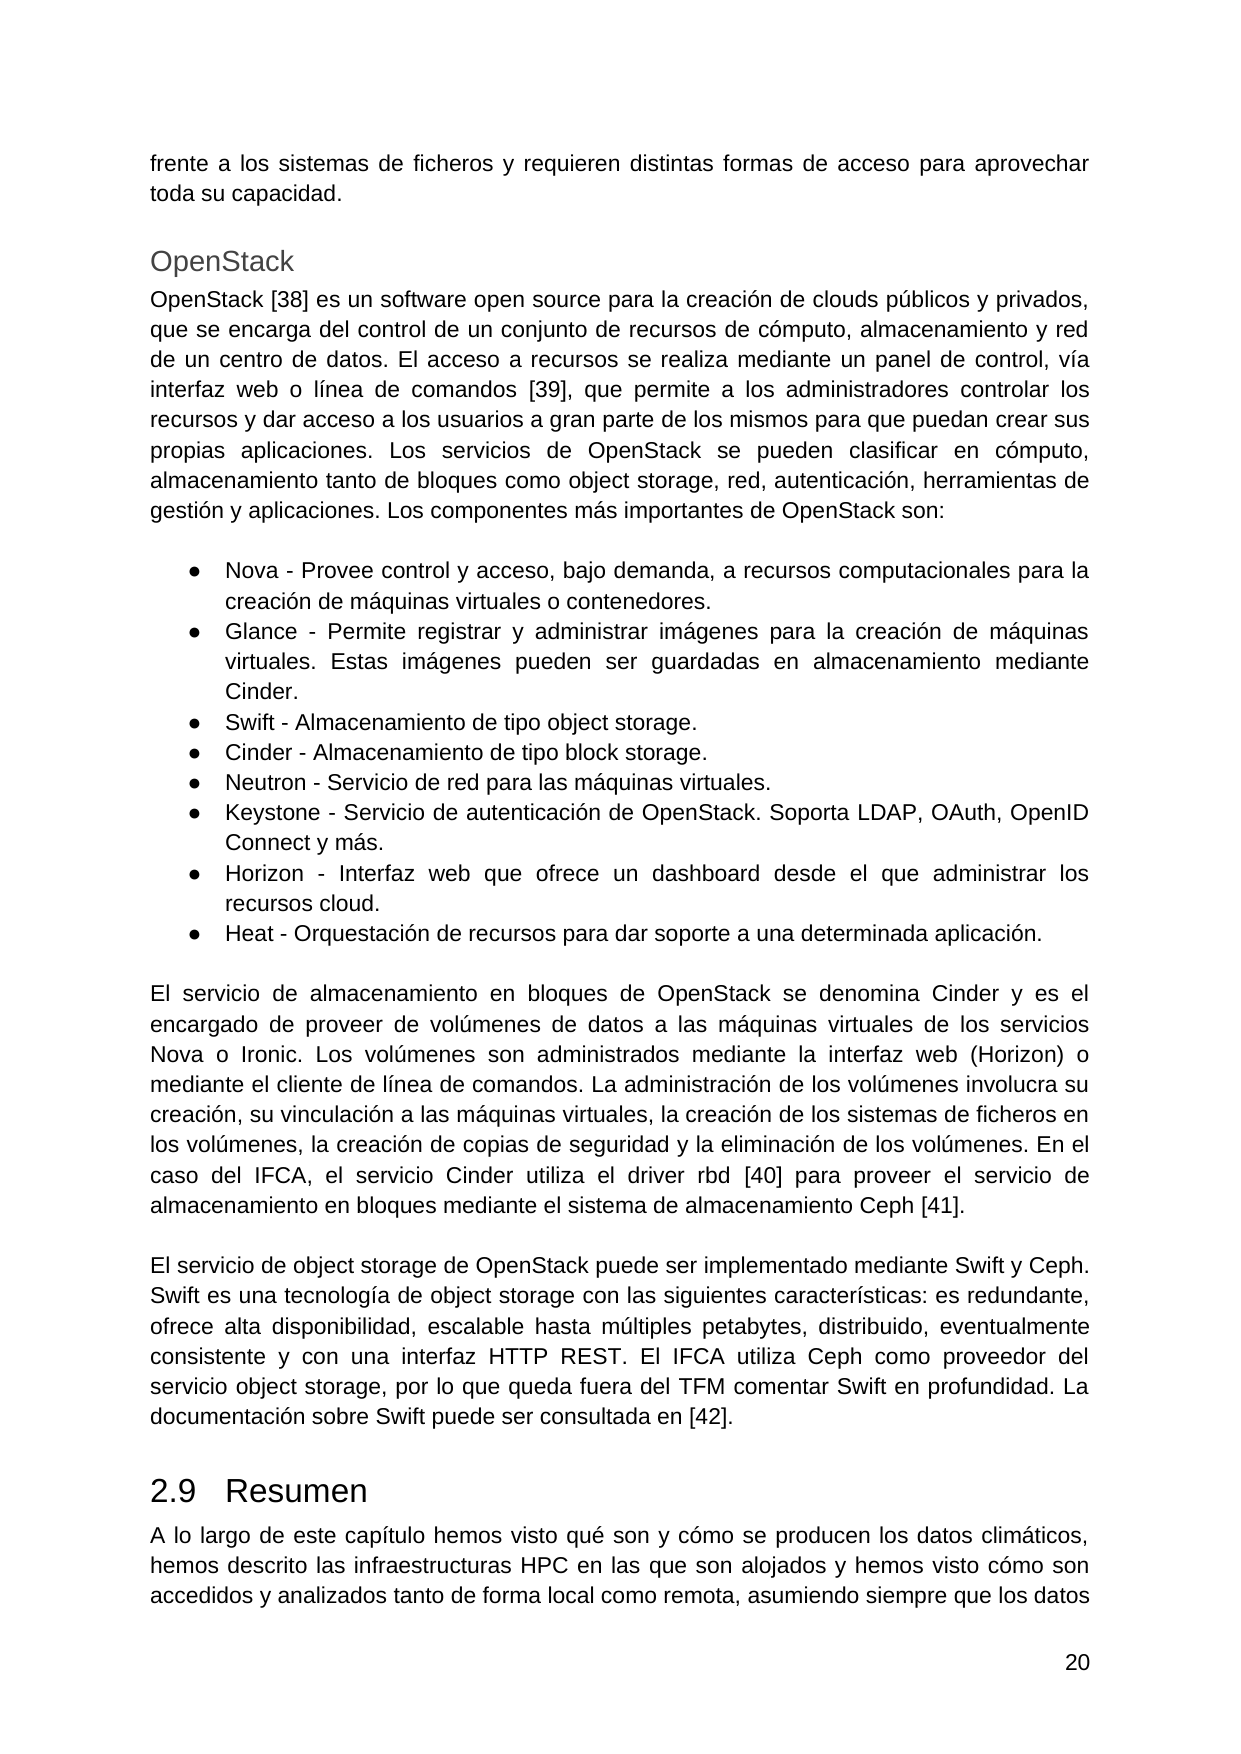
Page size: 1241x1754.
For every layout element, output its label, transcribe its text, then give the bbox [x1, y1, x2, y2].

list Glance - Permite registrar y administrar imágenes para la creación de máquinas virtuales. Estas imágenes pueden ser guardadas en almacenamiento mediante Cinder. [187, 618, 1090, 705]
list Cinder - Almacenamiento de tipo block storage. [187, 739, 1090, 765]
list Heat - Orquestación de recursos para dar soporte a una determinada aplicación. [187, 920, 1090, 946]
list Neutron - Servicio de red para las máquinas virtuales. [187, 769, 1090, 795]
text El servicio de object storage de OpenStack puede ser implementado mediante Swift y Ceph. Swift es una tecnología de object storage con las siguientes características: es redundante, ofrece alta disponibilidad, escalable hasta múltiples petabytes, distribuido, eventualmente consistente y con una interfaz HTTP REST. El IFCA utiliza Ceph como proveedor del servicio object storage, por lo que queda fuera del TFM comentar Swift en profundidad. La documentación sobre Swift puede ser consultada en [42]. [150, 1252, 1090, 1430]
list Horizon - Interfaz web que ofrece un dashboard desde el que administrar los recursos cloud. [187, 859, 1090, 916]
list Swift - Almacenamiento de tipo object storage. [187, 708, 1090, 735]
text A lo largo de este capítulo hemos visto qué son y cómo se producen los datos climáticos, hemos descrito las infraestructuras HPC en las que son alojados y hemos visto cómo son accedidos y analizados tanto de forma local como remota, asumiendo siempre que los datos [150, 1522, 1090, 1609]
text frente a los sistemas de ficheros y requieren distintas formas de acceso para aprovechar toda su capacidad. [150, 150, 1090, 207]
text OpenStack [38] es un software open source para la creación de clouds públicos y privados, que se encarga del control de un conjunto de recursos de cómputo, almacenamiento y red de un centro de datos. El acceso a recursos se realiza mediante un panel de control, vía interfaz web o línea de comandos [39], que permite a los administradores controlar los recursos y dar acceso a los usuarios a gran parte de los mismos para que puedan crear sus propias aplicaciones. Los servicios de OpenStack se pueden clasificar en cómputo, almacenamiento tanto de bloques como object storage, red, autenticación, herramientas de gestión y aplicaciones. Los componentes más importantes de OpenStack son: [150, 286, 1090, 523]
list Nova - Provee control y acceso, bajo demanda, a recursos computacionales para la creación de máquinas virtuales o contenedores. [187, 557, 1090, 614]
subtitle OpenStack [150, 244, 1090, 277]
text El servicio de almacenamiento en bloques de OpenStack se denomina Cinder y es el encargado de proveer de volúmenes de datos a las máquinas virtuales de los servicios Nova o Ironic. Los volúmenes son administrados mediante la interfaz web (Horizon) o mediante el cliente de línea de comandos. La administración de los volúmenes involucra su creación, su vinculación a las máquinas virtuales, la creación de los sistemas de ficheros en los volúmenes, la creación de copias de seguridad y la eliminación de los volúmenes. En el caso del IFCA, el servicio Cinder utiliza el driver rbd [40] para proveer el servicio de almacenamiento en bloques mediante el sistema de almacenamiento Ceph [41]. [150, 980, 1090, 1218]
subtitle Resumen [150, 1471, 1090, 1509]
list Keystone - Servicio de autenticación de OpenStack. Soporta LDAP, OAuth, OpenID Connect y más. [187, 799, 1090, 856]
